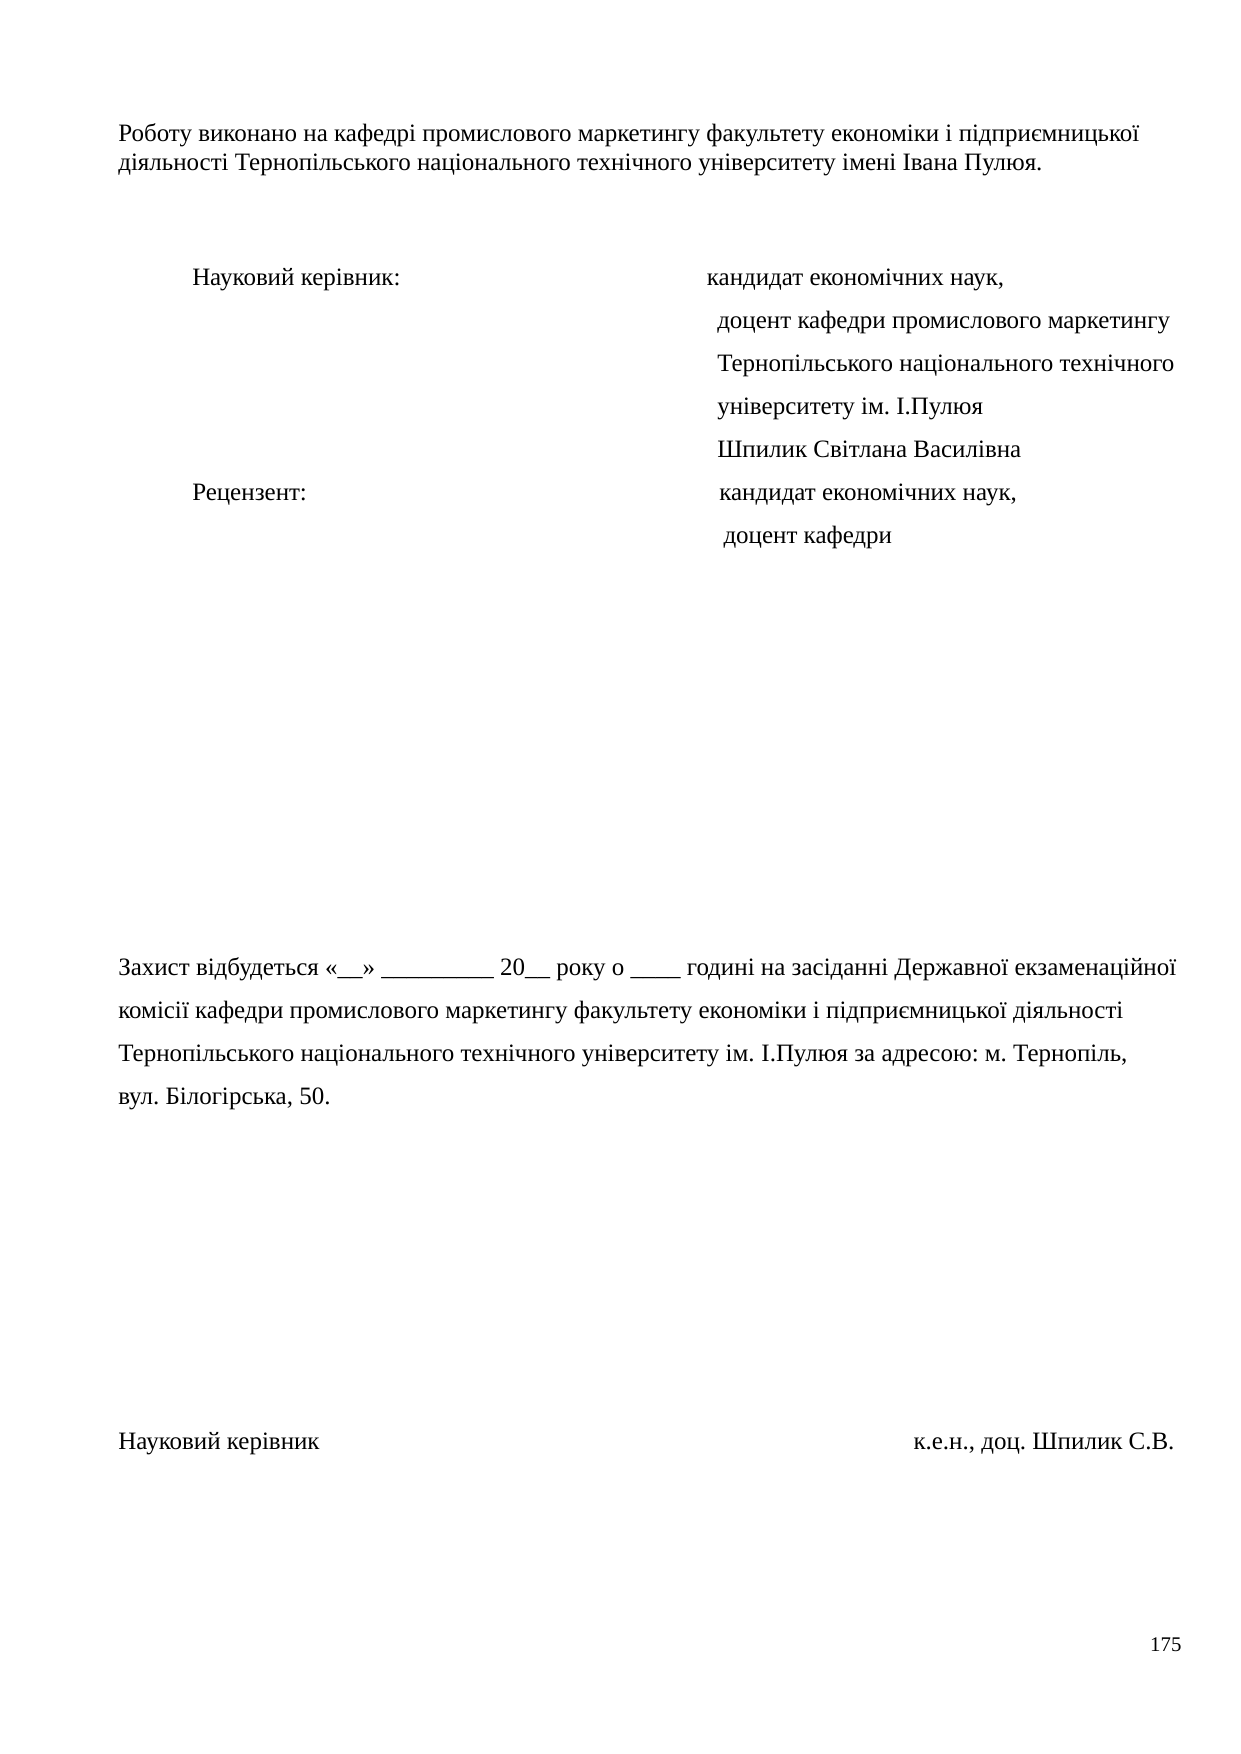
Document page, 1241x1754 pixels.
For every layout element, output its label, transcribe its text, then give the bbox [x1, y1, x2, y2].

text Науковий керівник: кандидат економічних наук, [118, 262, 1181, 291]
text доцент кафедри [118, 521, 1181, 549]
text Тернопільського національного технічного [118, 348, 1181, 377]
text Рецензент: кандидат економічних наук, [118, 477, 1181, 506]
text Роботу виконано на кафедрі промислового маркетингу факультету економіки і підприємницької діяльності Тернопільського національного технічного університету імені Івана Пулюя. [118, 118, 1181, 176]
text Захист відбудеться «__» _________ 20__ року о ____ годині на засіданні Державної екзаменаційної комісії кафедри промислового маркетингу факультету економіки і підприємницької діяльності Тернопільського національного технічного університету ім. І.Пулюя за адресою: м. Тернопіль, [118, 952, 1181, 1067]
text доцент кафедри промислового маркетингу [118, 305, 1181, 334]
text університету ім. І.Пулюя [118, 391, 1181, 420]
text Шпилик Світлана Василівна [118, 434, 1181, 463]
text вул. Білогірська, 50. [118, 1081, 1181, 1110]
text Науковий керівник к.е.н., доц. Шпилик С.В. [118, 1426, 1181, 1455]
